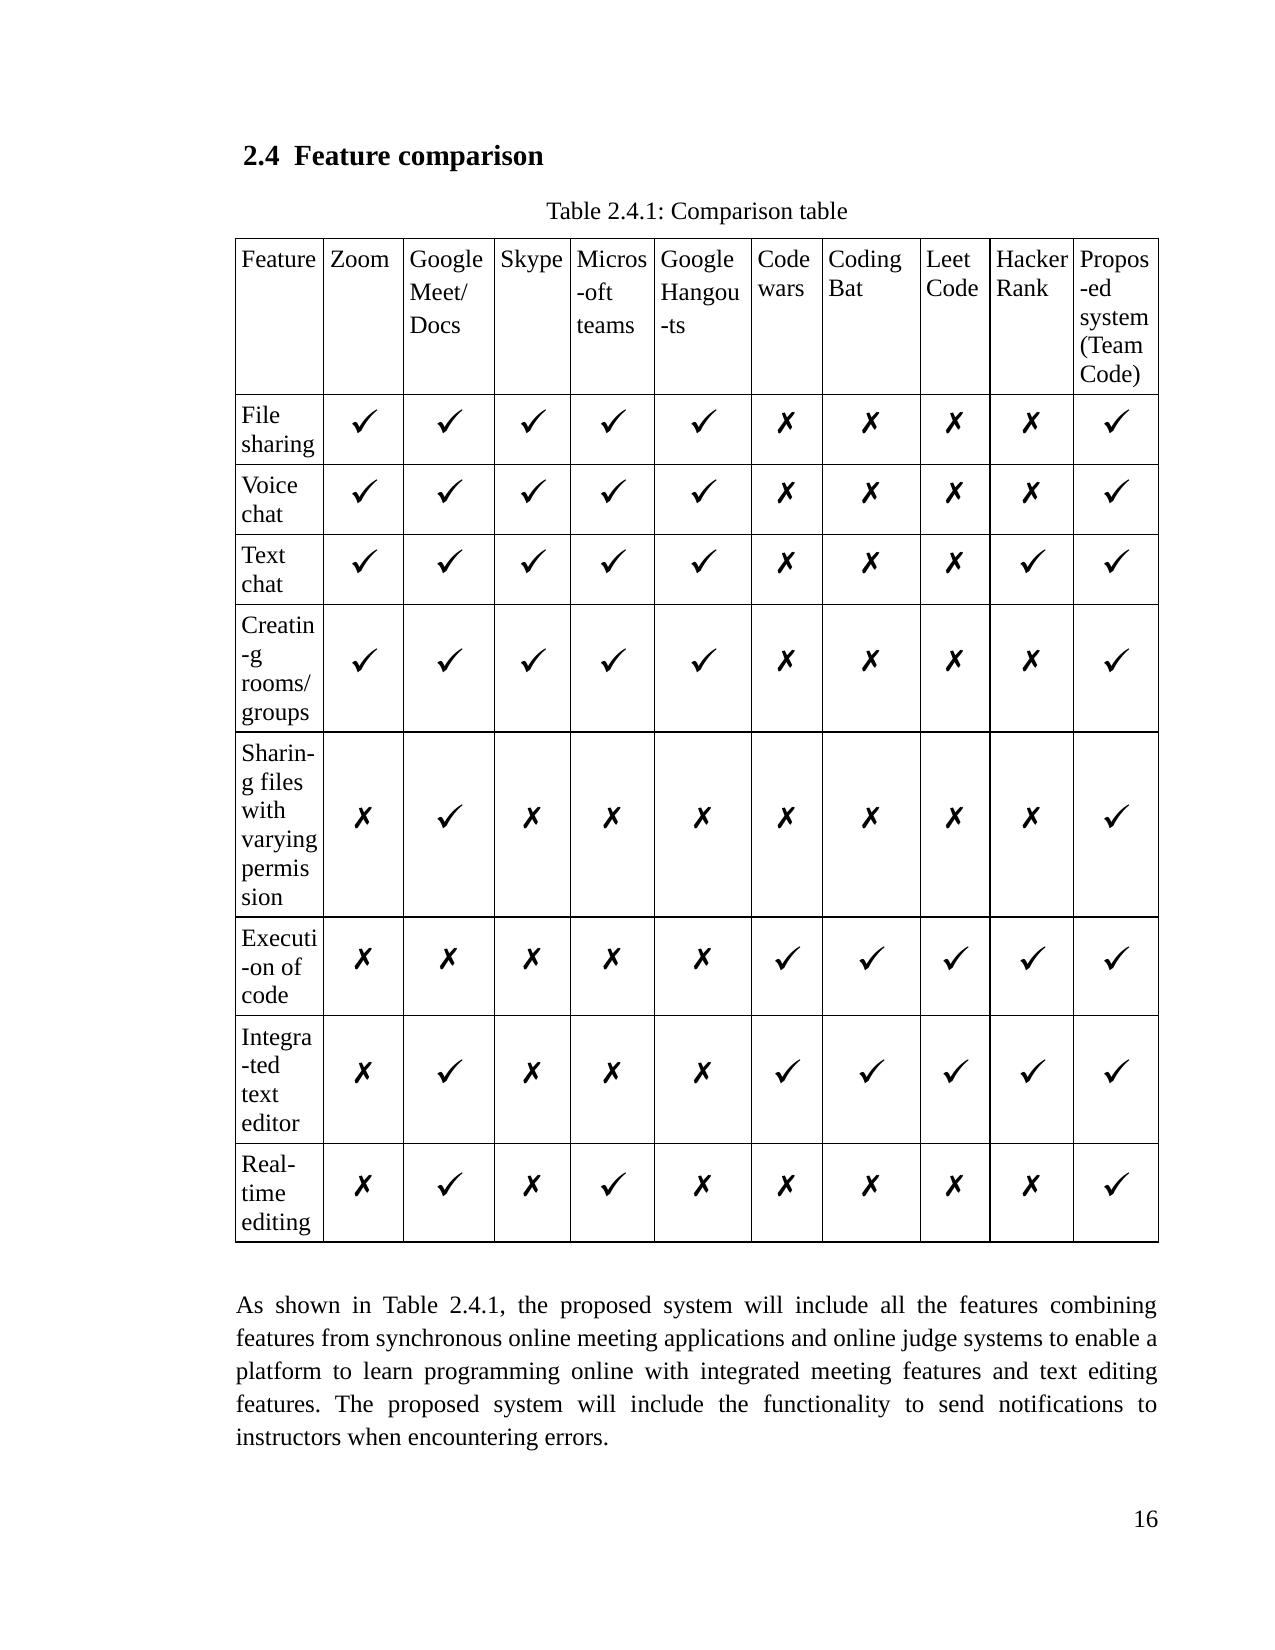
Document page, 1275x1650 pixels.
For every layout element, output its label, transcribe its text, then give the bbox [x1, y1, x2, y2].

table_cell ✓ [571, 535, 654, 604]
table_cell ✓ [1074, 918, 1158, 1015]
table_cell ✓ [404, 1016, 494, 1143]
table_cell  [752, 535, 822, 604]
table_cell  [495, 1016, 570, 1143]
table_cell File sharing [236, 395, 323, 464]
table_cell ✓ [404, 395, 494, 464]
table_cell ✓ [1074, 1016, 1158, 1143]
table_cell ✓ [495, 395, 570, 464]
table_cell ✓ [495, 465, 570, 534]
table_cell  [752, 733, 822, 916]
table_cell ✓ [495, 535, 570, 604]
table_cell  [324, 1016, 403, 1143]
table_cell ✓ [1074, 1144, 1158, 1241]
table_cell  [571, 733, 654, 916]
table_cell ✓ [921, 918, 989, 1015]
table_cell ✓ [571, 605, 654, 731]
table_cell ✓ [1074, 395, 1158, 464]
table_header Micros-oft teams [571, 239, 654, 394]
table_header LeetCode [921, 239, 989, 394]
table_header Feature [236, 239, 323, 394]
table_cell  [921, 733, 989, 916]
table_header Google Hangou-ts [655, 239, 751, 394]
table_cell  [655, 1016, 751, 1143]
table_cell ✓ [752, 918, 822, 1015]
table_cell  [921, 535, 989, 604]
subtitle Feature comparison [236, 138, 1158, 171]
table_cell ✓ [495, 605, 570, 731]
table_cell  [495, 733, 570, 916]
table_cell ✓ [655, 465, 751, 534]
table_cell  [823, 1144, 920, 1241]
table_cell Sharin-g files with varying permission [236, 733, 323, 916]
table_cell ✓ [1074, 535, 1158, 604]
table_cell Integra-ted text editor [236, 1016, 323, 1143]
table_cell ✓ [655, 535, 751, 604]
table_cell  [495, 1144, 570, 1241]
table_cell ✓ [1074, 733, 1158, 916]
table_cell  [823, 733, 920, 916]
table_cell ✓ [404, 465, 494, 534]
table_cell  [921, 465, 989, 534]
table_cell Creatin-g rooms/ groups [236, 605, 323, 731]
table_cell  [752, 605, 822, 731]
table_cell Text chat [236, 535, 323, 604]
table_cell  [991, 605, 1073, 731]
table_cell  [823, 465, 920, 534]
table_cell ✓ [823, 1016, 920, 1143]
table_cell ✓ [324, 535, 403, 604]
table_cell  [823, 535, 920, 604]
table_cell  [752, 395, 822, 464]
table_cell  [752, 1144, 822, 1241]
table_cell  [324, 733, 403, 916]
table_cell ✓ [752, 1016, 822, 1143]
table_cell  [495, 918, 570, 1015]
table_header Google Meet/ Docs [404, 239, 494, 394]
table_cell ✓ [991, 535, 1073, 604]
table_cell ✓ [324, 465, 403, 534]
table_cell ✓ [404, 535, 494, 604]
table_cell  [324, 918, 403, 1015]
table_cell ✓ [571, 395, 654, 464]
table_cell ✓ [823, 918, 920, 1015]
table_cell ✓ [324, 395, 403, 464]
table_header Propos-ed system(TeamCode) [1074, 239, 1158, 394]
table_cell ✓ [991, 1016, 1073, 1143]
table_cell ✓ [571, 465, 654, 534]
table_cell  [324, 1144, 403, 1241]
table_cell  [752, 465, 822, 534]
table_cell Executi-on of code [236, 918, 323, 1015]
table_header Codewars [752, 239, 822, 394]
table_cell  [991, 733, 1073, 916]
table_cell  [404, 918, 494, 1015]
table_cell  [823, 395, 920, 464]
table_cell  [991, 395, 1073, 464]
table_header CodingBat [823, 239, 920, 394]
table_header Skype [495, 239, 570, 394]
table_cell ✓ [921, 1016, 989, 1143]
table_cell  [991, 1144, 1073, 1241]
table_cell  [921, 395, 989, 464]
table_cell ✓ [991, 918, 1073, 1015]
text As shown in Table 2.4.1, the proposed system will include all the features combining features from synchronous online meeting applications and online judge systems to enable a platform to learn programming online with integrated meeting features and text editing features. The proposed system will include the functionality to send notifications to instructors when encountering errors. [236, 1290, 1158, 1451]
table_cell ✓ [404, 733, 494, 916]
table_cell  [921, 605, 989, 731]
text Table 2.4.1: Comparison table [236, 196, 1158, 225]
table_cell  [571, 918, 654, 1015]
table_cell ✓ [404, 605, 494, 731]
table_cell ✓ [404, 1144, 494, 1241]
table_cell Real-time editing [236, 1144, 323, 1241]
table_cell  [655, 1144, 751, 1241]
table_cell ✓ [1074, 605, 1158, 731]
table_cell ✓ [655, 395, 751, 464]
table_cell Voice chat [236, 465, 323, 534]
table_cell ✓ [655, 605, 751, 731]
table_cell  [655, 918, 751, 1015]
table_header HackerRank [991, 239, 1073, 394]
table_cell  [921, 1144, 989, 1241]
table_cell  [823, 605, 920, 731]
table_cell ✓ [571, 1144, 654, 1241]
table_header Zoom [324, 239, 403, 394]
table_cell  [655, 733, 751, 916]
table_cell  [991, 465, 1073, 534]
table_cell ✓ [1074, 465, 1158, 534]
table_cell  [571, 1016, 654, 1143]
table_cell ✓ [324, 605, 403, 731]
